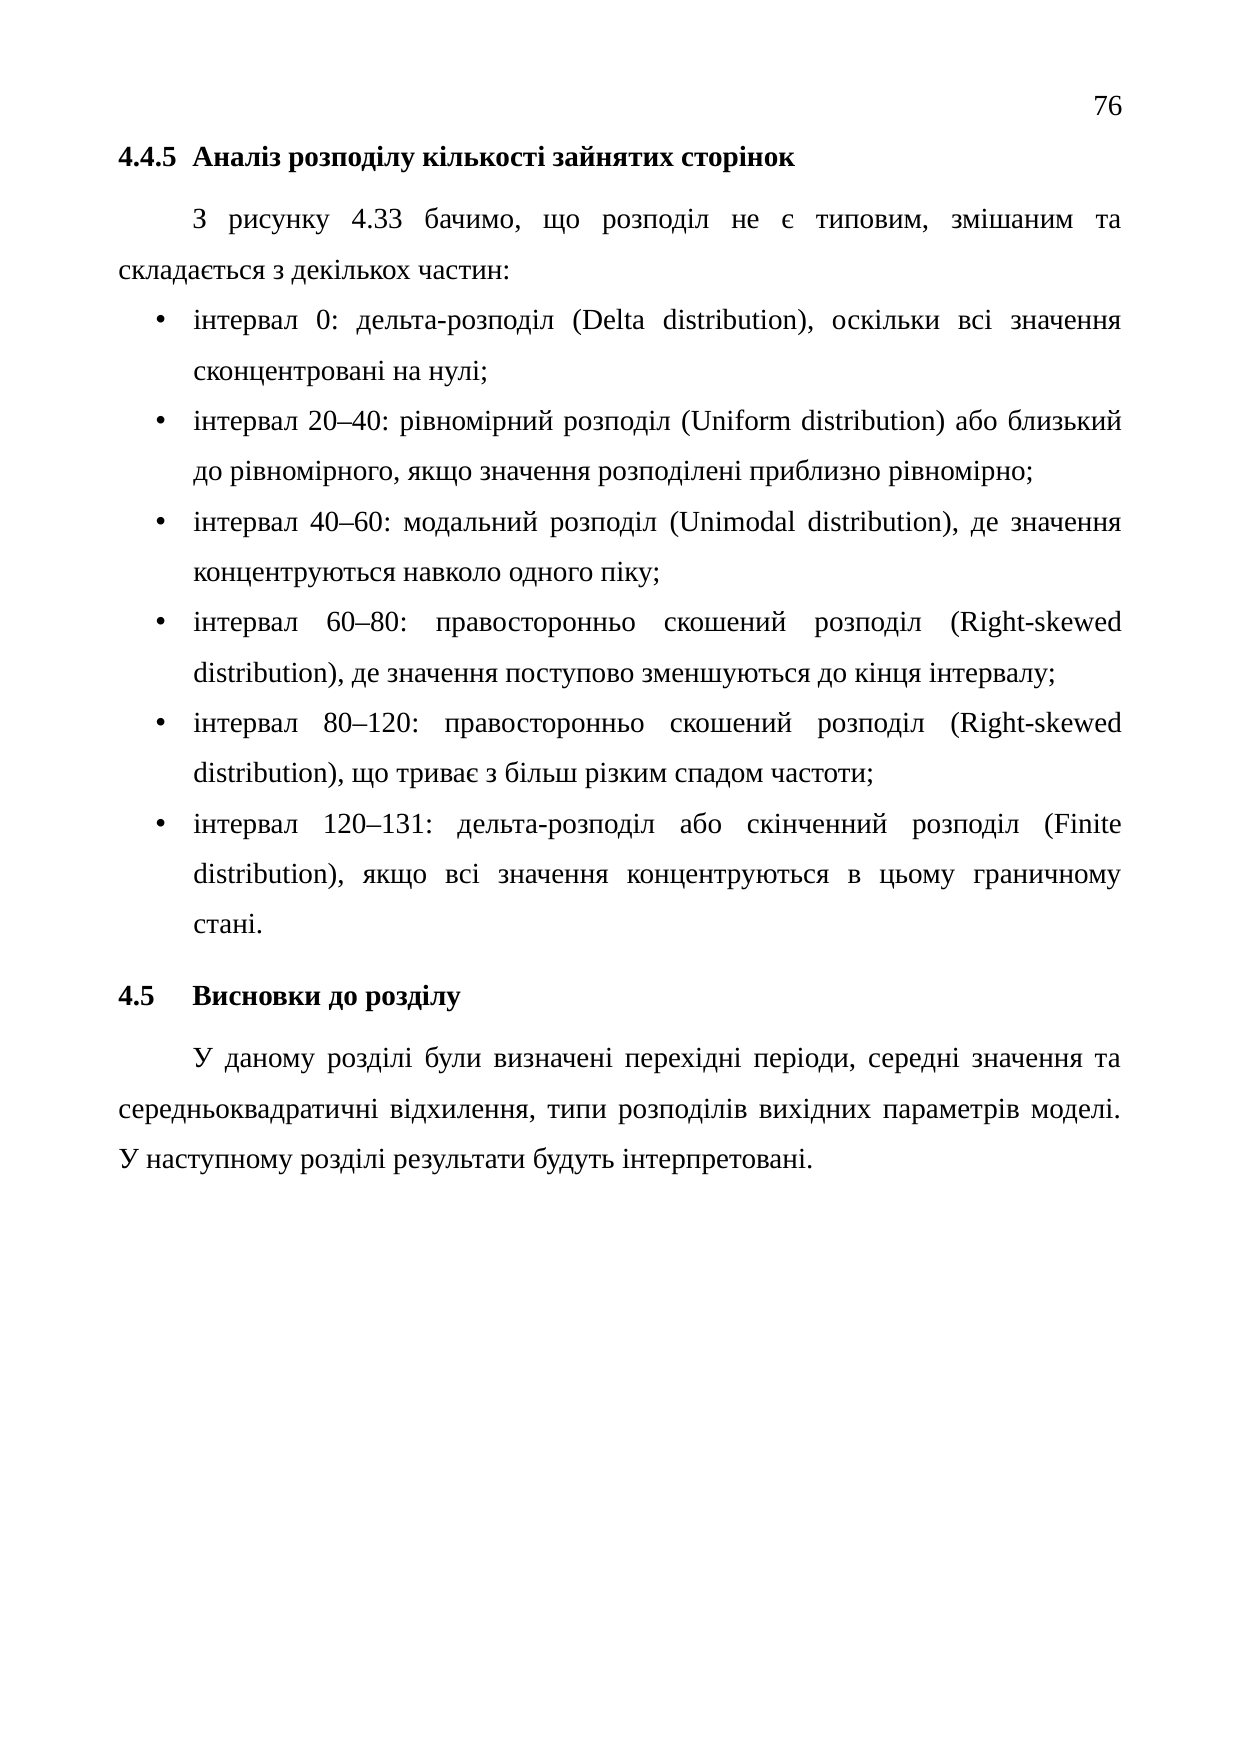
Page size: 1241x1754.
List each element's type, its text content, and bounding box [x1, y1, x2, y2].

list інтервал 80–120: правосторонньо скошений розподіл (Right-skewed distribution), що триває з більш різким спадом частоти; [156, 705, 1122, 789]
subtitle Аналіз розподілу кількості зайнятих сторінок [118, 139, 1122, 172]
subtitle Висновки до розділу [118, 978, 1122, 1011]
list інтервал 60–80: правосторонньо скошений розподіл (Right-skewed distribution), де значення поступово зменшуються до кінця інтервалу; [156, 604, 1122, 688]
text У даному розділі були визначені перехідні періоди, середні значення та середньоквадратичні відхилення, типи розподілів вихідних параметрів моделі. У наступному розділі результати будуть інтерпретовані. [118, 1041, 1122, 1175]
list інтервал 120–131: дельта-розподіл або скінченний розподіл (Finite distribution), якщо всі значення концентруються в цьому граничному стані. [156, 806, 1122, 940]
list інтервал 0: дельта-розподіл (Delta distribution), оскільки всі значення сконцентровані на нулі; [156, 302, 1122, 386]
text З рисунку 4.33 бачимо, що розподіл не є типовим, змішаним та складається з декількох частин: [118, 202, 1122, 285]
list інтервал 40–60: модальний розподіл (Unimodal distribution), де значення концентруються навколо одного піку; [156, 504, 1122, 588]
list інтервал 20–40: рівномірний розподіл (Uniform distribution) або близький до рівномірного, якщо значення розподілені приблизно рівномірно; [156, 403, 1122, 487]
